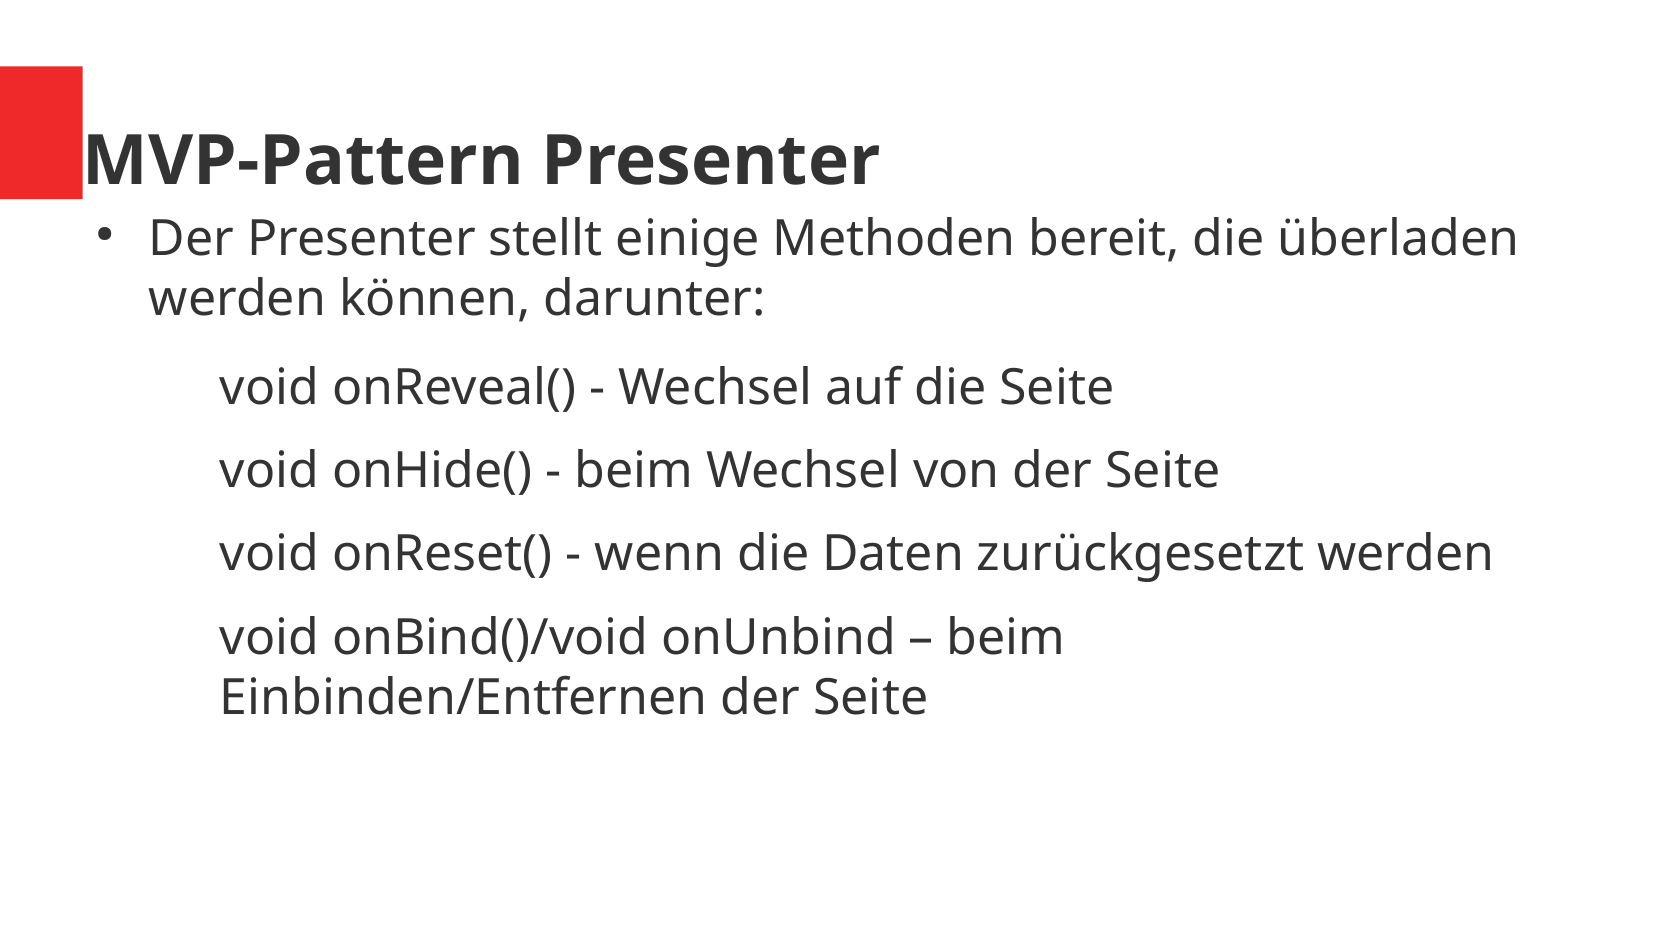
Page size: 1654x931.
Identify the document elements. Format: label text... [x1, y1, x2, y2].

list Der Presenter stellt einige Methoden bereit, die überladen werden können, darunter: void onReveal() - Wechsel auf die Seite void onHide() - beim Wechsel von der Seite void onReset() - wenn die Daten zurückgesetzt werden void onBind()/void onUnbind – beim Einbinden/Entfernen der Seite [78, 205, 1567, 827]
title MVP-Pattern Presenter [82, 33, 1571, 196]
